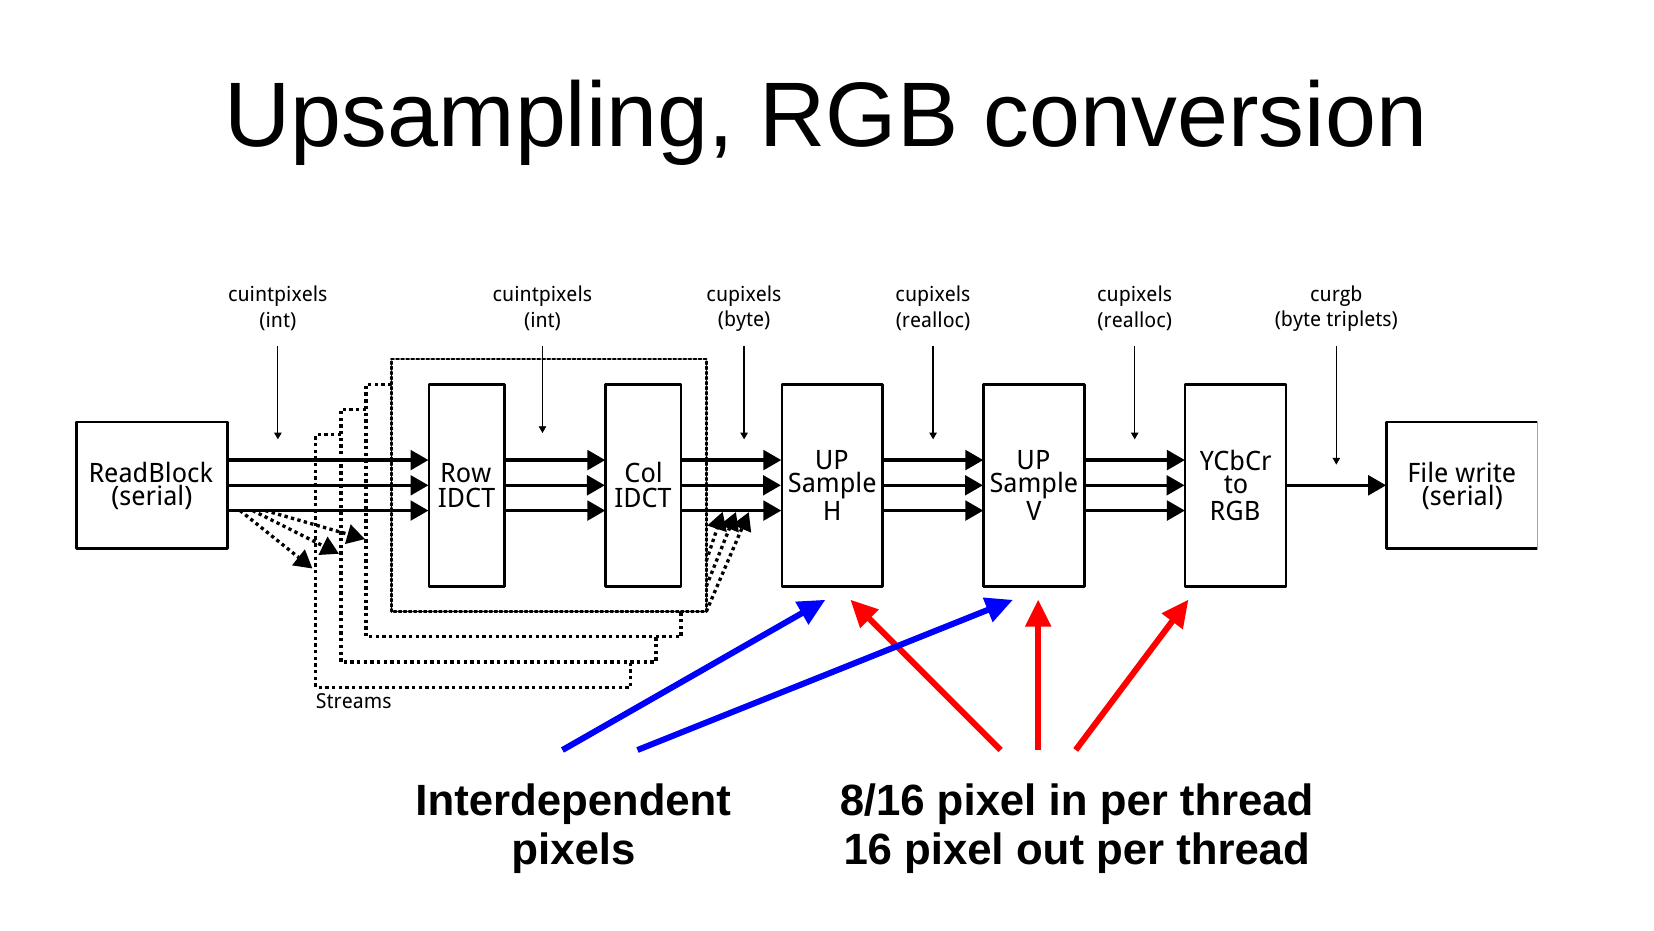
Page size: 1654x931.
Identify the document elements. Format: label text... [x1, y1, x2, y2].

picture [751, 651, 954, 709]
picture [75, 285, 1538, 709]
title Upsampling, RGB conversion [82, 37, 1571, 193]
text_box Interdependent pixels [400, 750, 776, 901]
text_box 8/16 pixel in per thread 16 pixel out per thread [825, 750, 1351, 901]
